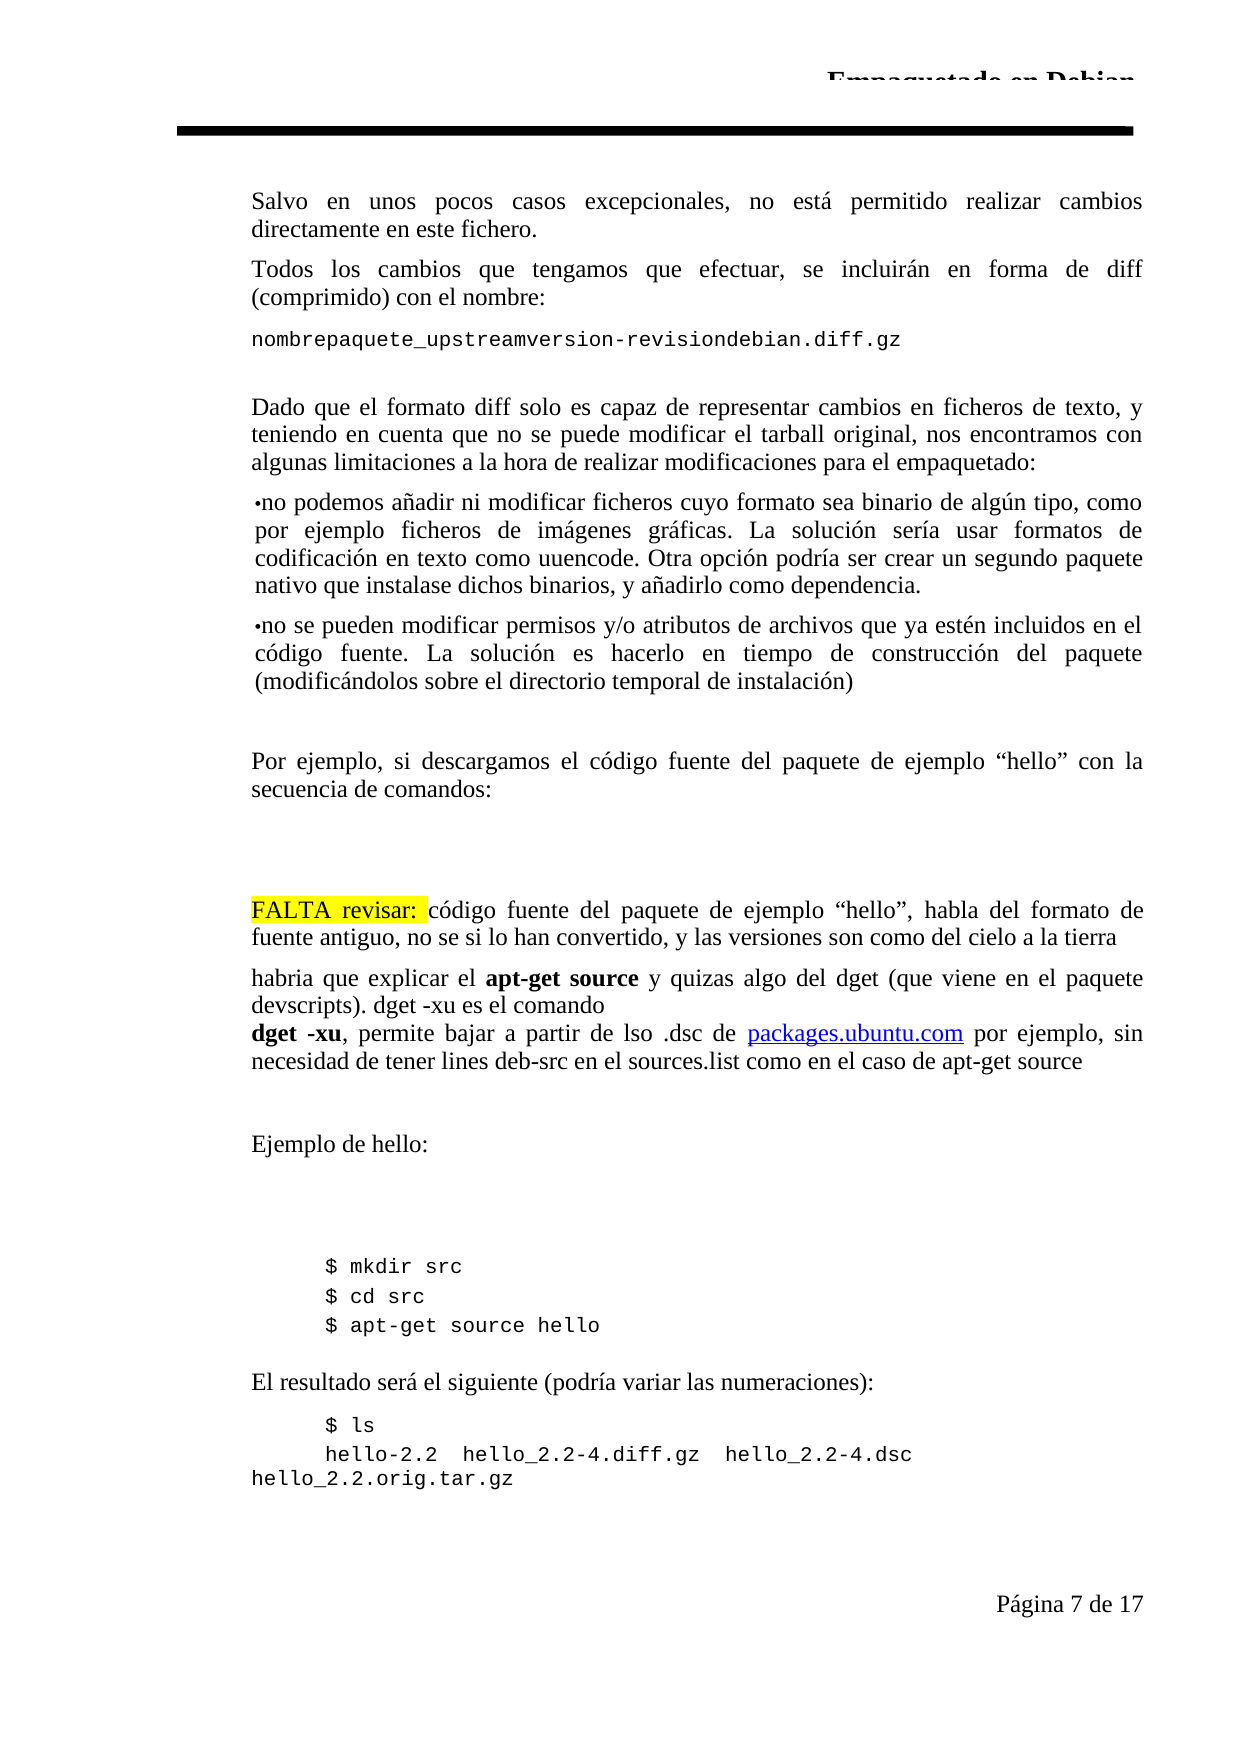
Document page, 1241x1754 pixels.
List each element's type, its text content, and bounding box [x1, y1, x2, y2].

text FALTA revisar: código fuente del paquete de ejemplo “hello”, habla del formato de fuente antiguo, no se si lo han convertido, y las versiones son como del cielo a la tierra [251, 896, 1144, 951]
text Salvo en unos pocos casos excepcionales, no está permitido realizar cambios directamente en este fichero. [251, 187, 1144, 243]
text El resultado será el siguiente (podría variar las numeraciones): [251, 1368, 1144, 1396]
text Todos los cambios que tengamos que efectuar, se incluirán en forma de diff (comprimido) con el nombre: [251, 255, 1144, 311]
text $ ls [251, 1415, 1096, 1438]
text dget -xu, permite bajar a partir de lso .dsc de packages.ubuntu.com por ejemplo, sin necesidad de tener lines deb-src en el sources.list como en el caso de apt-get source [251, 1019, 1144, 1074]
text Dado que el formato diff solo es capaz de representar cambios en ficheros de texto, y teniendo en cuenta que no se puede modificar el tarball original, nos encontramos con algunas limitaciones a la hora de realizar modificaciones para el empaquetado: [251, 393, 1144, 476]
text $ apt-get source hello [251, 1316, 1096, 1339]
text nombrepaquete_upstreamversion-revisiondebian.diff.gz [251, 329, 1096, 352]
text Ejemplo de hello: [251, 1130, 1144, 1158]
text habria que explicar el apt-get source y quizas algo del dget (que viene en el paquete devscripts). dget -xu es el comando [251, 964, 1144, 1019]
text hello-2.2 hello_2.2-4.diff.gz hello_2.2-4.dsc hello_2.2.orig.tar.gz [251, 1444, 1096, 1491]
list no se pueden modificar permisos y/o atributos de archivos que ya estén incluidos en el código fuente. La solución es hacerlo en tiempo de construcción del paquete (modificándolos sobre el directorio temporal de instalación) [254, 612, 1144, 695]
text $ cd src [251, 1286, 1096, 1309]
text $ mkdir src [251, 1257, 1096, 1280]
list no podemos añadir ni modificar ficheros cuyo formato sea binario de algún tipo, como por ejemplo ficheros de imágenes gráficas. La solución sería usar formatos de codificación en texto como uuencode. Otra opción podría ser crear un segundo paquete nativo que instalase dichos binarios, y añadirlo como dependencia. [254, 488, 1144, 599]
text Por ejemplo, si descargamos el código fuente del paquete de ejemplo “hello” con la secuencia de comandos: [251, 747, 1144, 803]
